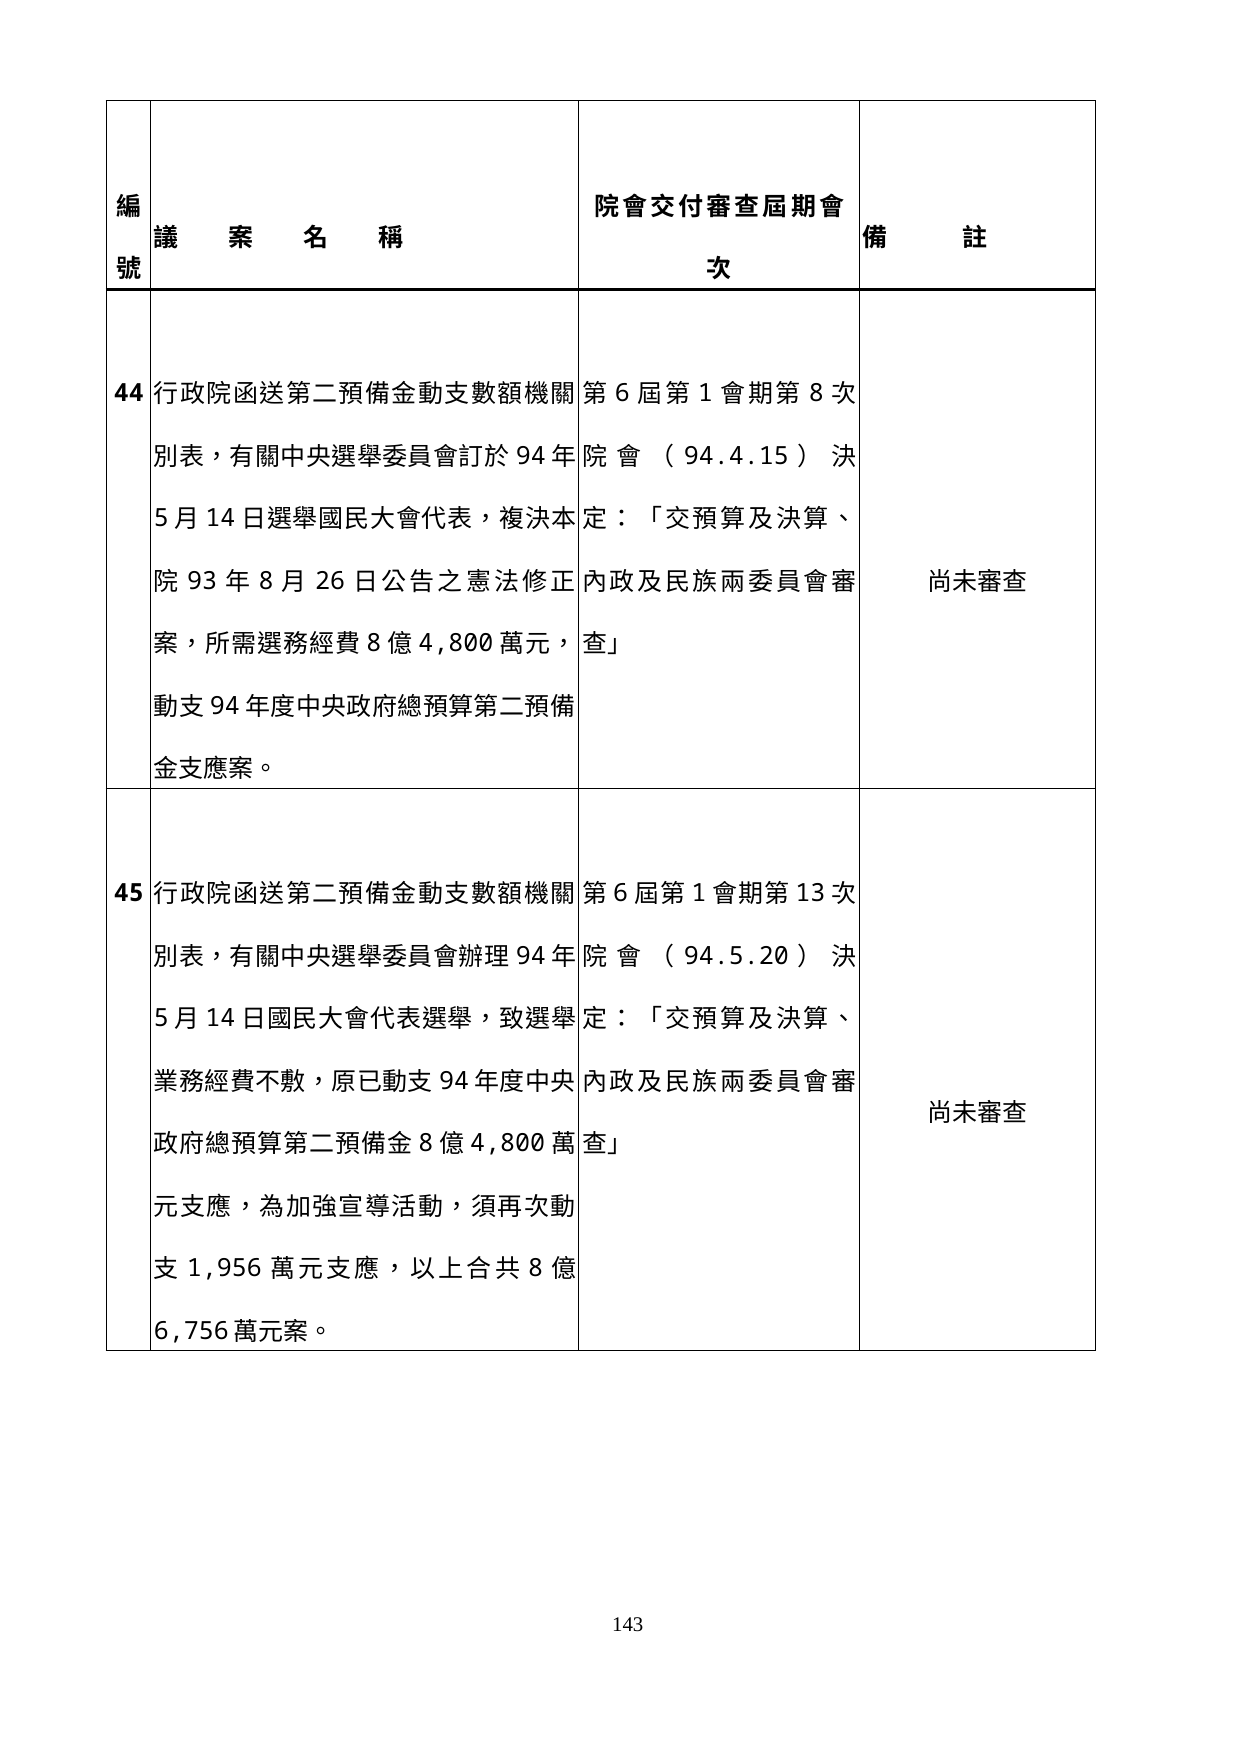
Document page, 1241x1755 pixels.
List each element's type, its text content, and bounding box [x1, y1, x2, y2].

table_cell [107, 789, 150, 1350]
table_cell 尚未審查 [860, 291, 1095, 788]
table_header 編號 [107, 101, 150, 288]
table_header 備 註 [860, 101, 1095, 288]
table_cell 尚未審查 [860, 789, 1095, 1350]
table_cell 行政院函送第二預備金動支數額機關別表，有關中央選舉委員會辦理94年5月14日國民大會代表選舉，致選舉業務經費不敷，原已動支94年度中央政府總預算第二預備金8億4,800萬元支應，為加強宣導活動，須再次動支1,956萬元支應，以上合共8億6,756萬元案。 [151, 789, 578, 1350]
table_header 議 案 名 稱 [151, 101, 578, 288]
table_cell 行政院函送第二預備金動支數額機關別表，有關中央選舉委員會訂於94年5月14日選舉國民大會代表，複決本院93年8月26日公告之憲法修正案，所需選務經費8億4,800萬元，動支94年度中央政府總預算第二預備金支應案。 [151, 291, 578, 788]
table_cell 第6屆第1會期第13次院會（94.5.20）決定：「交預算及決算、內政及民族兩委員會審查」 [579, 789, 859, 1350]
table_cell 第6屆第1會期第8次院會（94.4.15）決定：「交預算及決算、內政及民族兩委員會審查」 [579, 291, 859, 788]
table_cell [107, 291, 150, 788]
table_header 院會交付審查屆期會 次 [579, 101, 859, 288]
